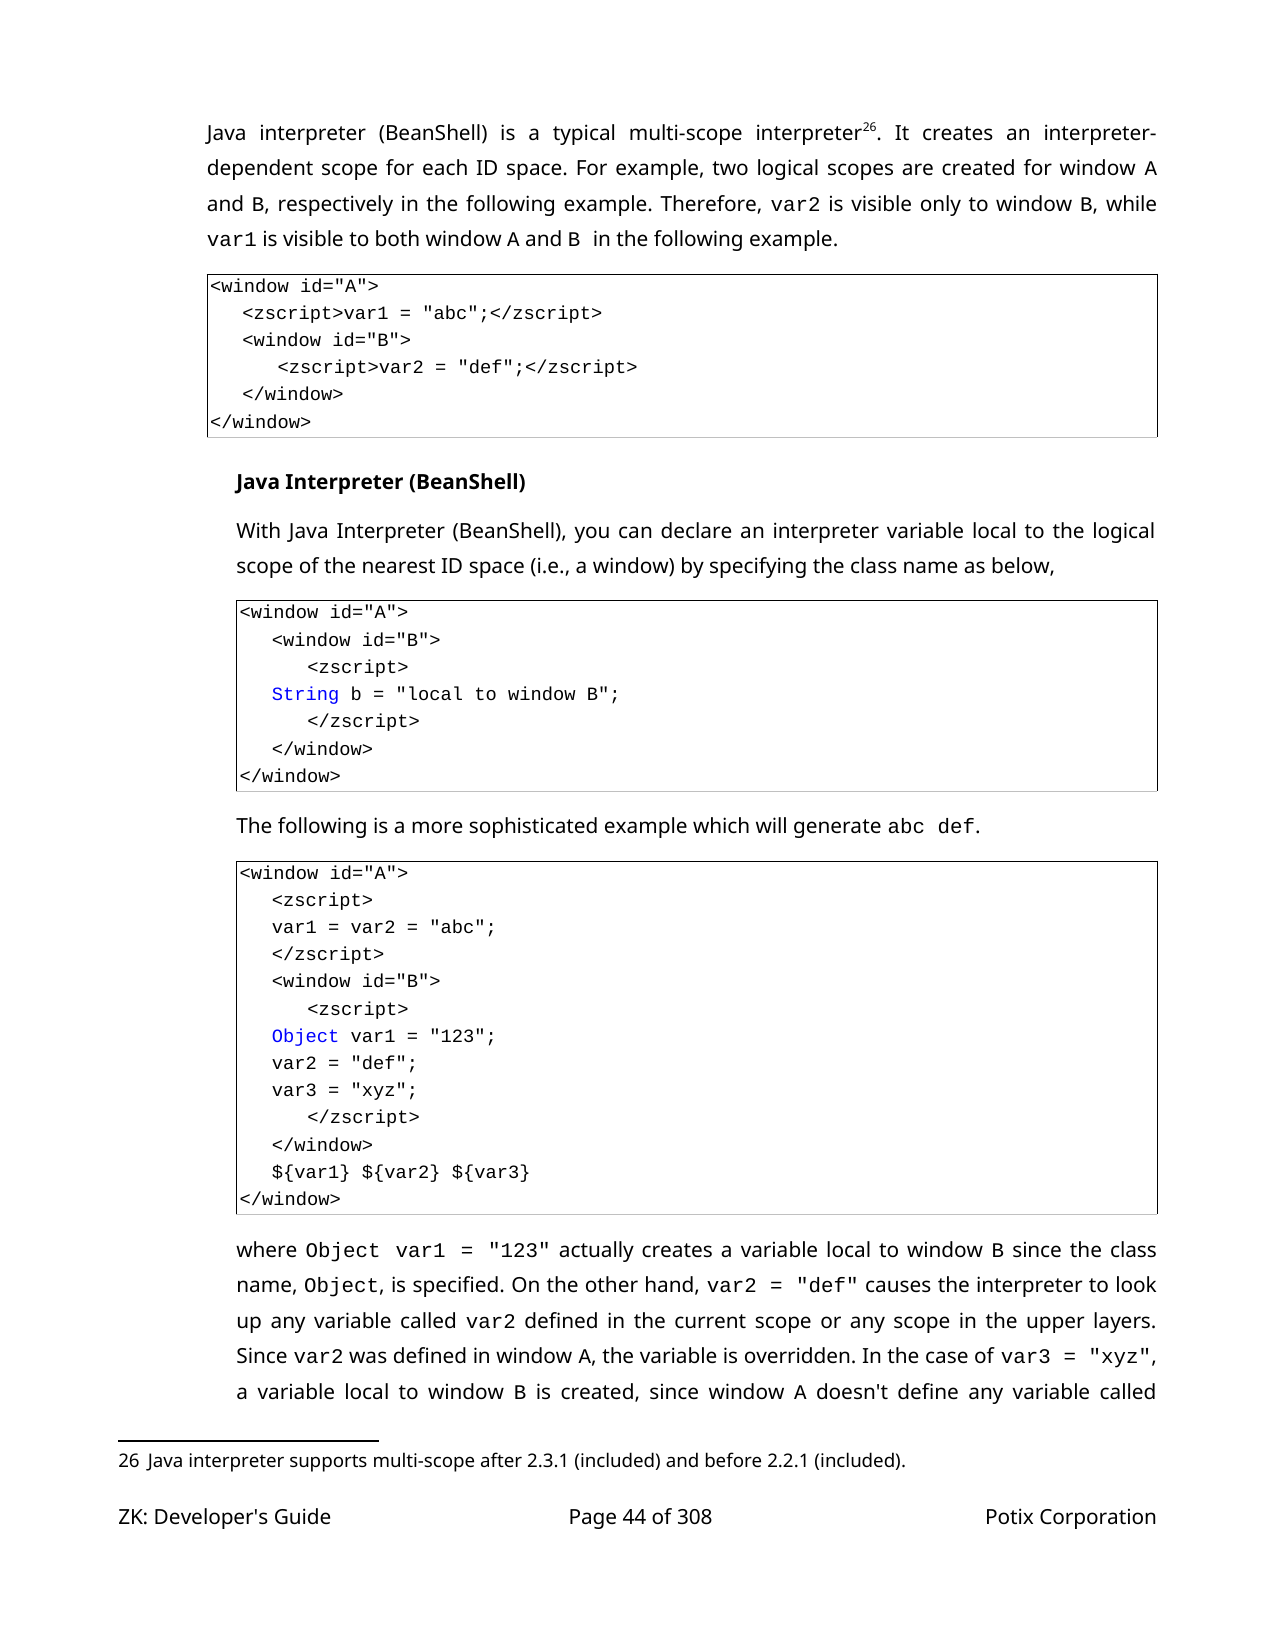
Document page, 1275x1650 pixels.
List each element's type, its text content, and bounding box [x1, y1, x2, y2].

text Object var1 = "123"; [237, 1024, 1157, 1048]
text </window> [208, 382, 1157, 407]
text Java interpreter (BeanShell) is a typical multi-scope interpreter. It creates an interpreter-dependent scope for each ID space. For example, two logical scopes are created for window A and B, respectively in the following example. Therefore, var2 is visible only to window B, while var1 is visible to both window A and B in the following example. [207, 118, 1157, 253]
text </zscript> [237, 1105, 1157, 1129]
text <zscript> [237, 655, 1157, 679]
text </window> [237, 1187, 1157, 1214]
text <window id="A"> [237, 862, 1157, 885]
text </window> [208, 409, 1157, 437]
text <window id="B"> [208, 328, 1157, 352]
text </window> [237, 763, 1157, 791]
text <zscript>var2 = "def";</zscript> [208, 355, 1157, 379]
text var3 = "xyz"; [237, 1078, 1157, 1102]
text </zscript> [237, 942, 1157, 966]
text The following is a more sophisticated example which will generate abc def. [236, 811, 1157, 840]
text <window id="B"> [237, 628, 1157, 652]
text Java interpreter supports multi-scope after 2.3.1 (included) and before 2.2.1 (included). [118, 1447, 1157, 1473]
subtitle Java Interpreter (BeanShell) [236, 467, 1157, 496]
text With Java Interpreter (BeanShell), you can declare an interpreter variable local to the logical scope of the nearest ID space (i.e., a window) by specifying the class name as below, [236, 516, 1157, 580]
text ${var1} ${var2} ${var3} [237, 1160, 1157, 1184]
text var2 = "def"; [237, 1051, 1157, 1075]
text <zscript> [237, 997, 1157, 1021]
text var1 = var2 = "abc"; [237, 915, 1157, 939]
text where Object var1 = "123" actually creates a variable local to window B since the class name, Object, is specified. On the other hand, var2 = "def" causes the interpreter to look up any variable called var2 defined in the current scope or any scope in the upper layers. Since var2 was defined in window A, the variable is overridden. In the case of var3 = "xyz", a variable local to window B is created, since window A doesn't define any variable called [236, 1235, 1157, 1405]
text String b = "local to window B"; [237, 682, 1157, 706]
text </window> [237, 736, 1157, 761]
text </window> [237, 1132, 1157, 1157]
text <window id="A"> [237, 601, 1157, 625]
text <zscript> [237, 888, 1157, 912]
text <window id="A"> [208, 275, 1157, 298]
text <zscript>var1 = "abc";</zscript> [208, 301, 1157, 325]
text <window id="B"> [237, 969, 1157, 994]
text </zscript> [237, 709, 1157, 733]
